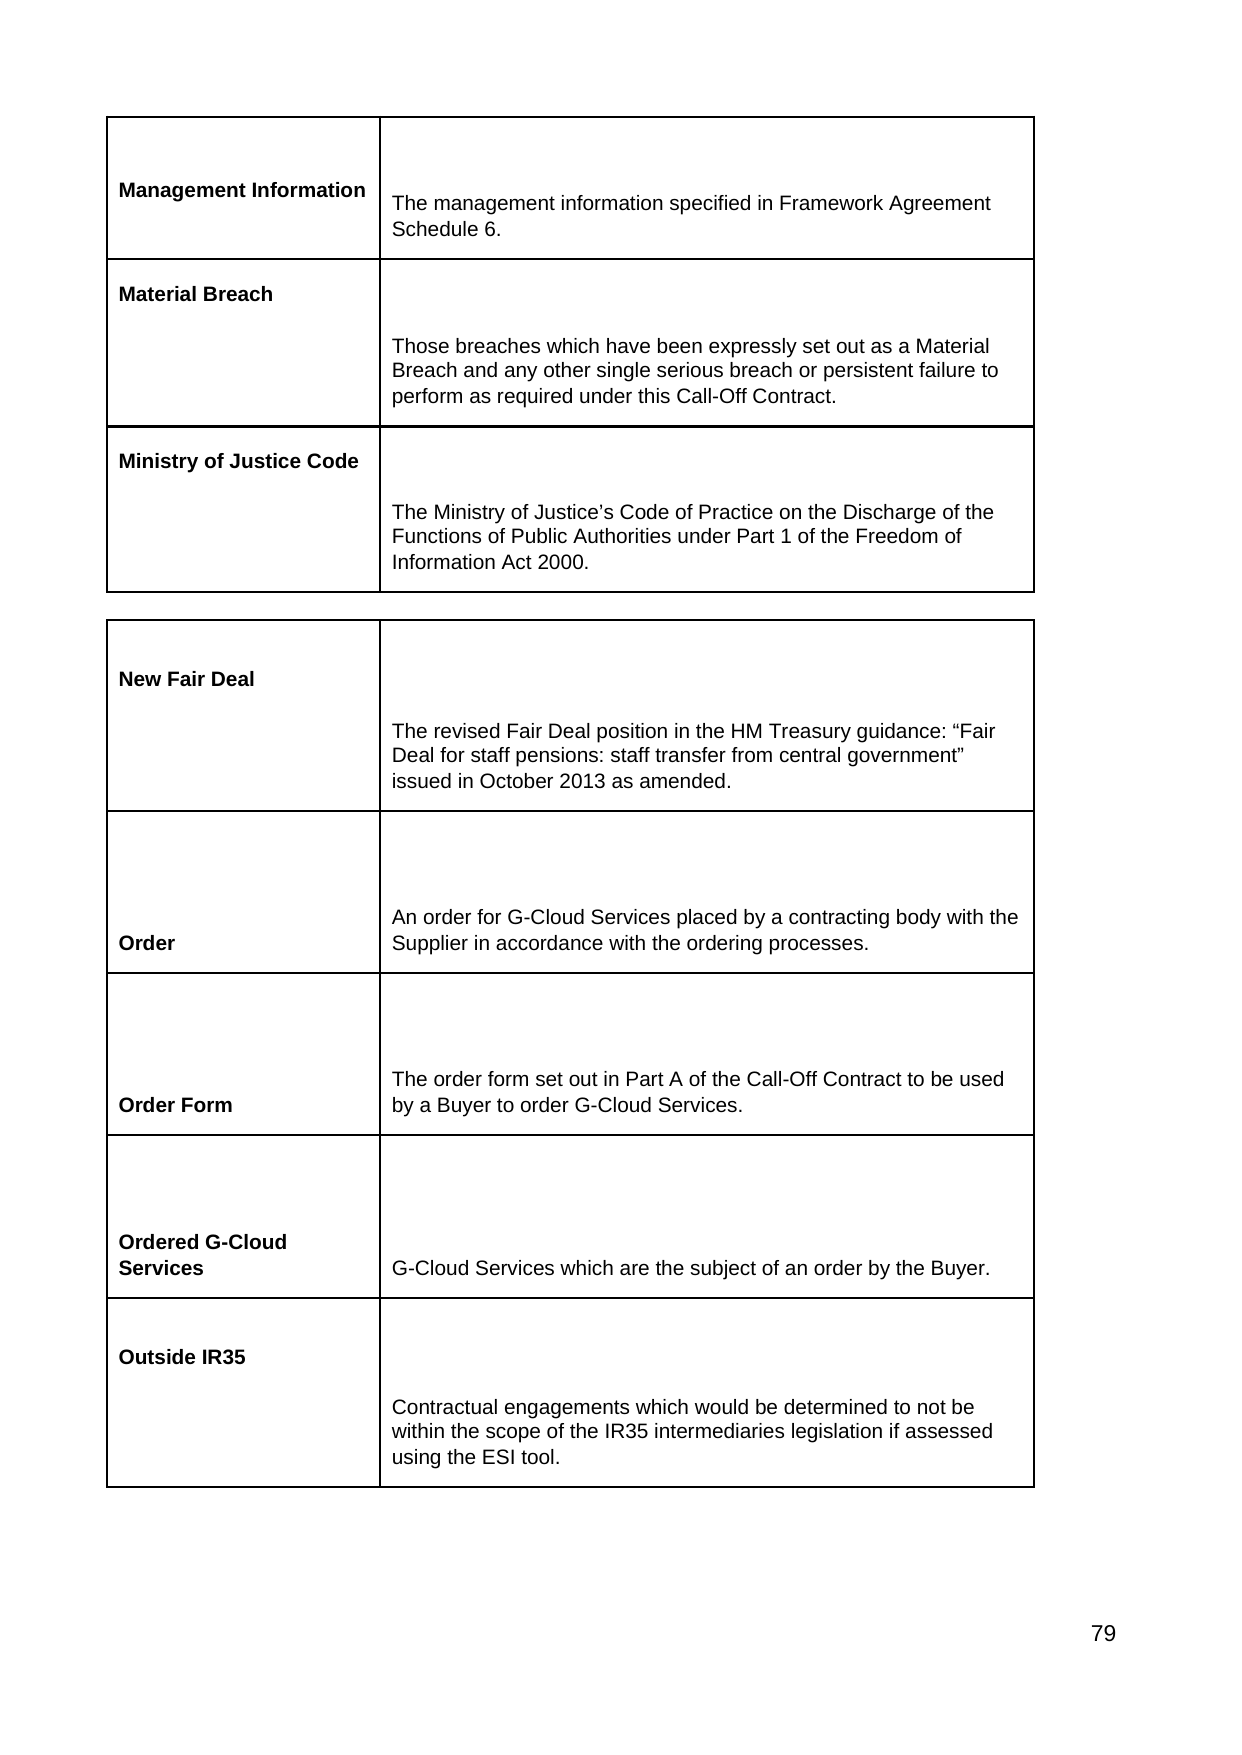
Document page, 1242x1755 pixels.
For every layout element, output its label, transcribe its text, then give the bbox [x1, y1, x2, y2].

table_cell Order Form [108, 974, 379, 1133]
table_cell Contractual engagements which would be determined to not be within the scope of the IR35 intermediaries legislation if assessed using the ESI tool. [381, 1299, 1033, 1486]
table_cell Ministry of Justice Code [108, 428, 379, 591]
table_cell The management information specified in Framework Agreement Schedule 6. [381, 118, 1033, 258]
table_cell Those breaches which have been expressly set out as a Material Breach and any other single serious breach or persistent failure to perform as required under this Call-Off Contract. [381, 260, 1033, 425]
table_cell G-Cloud Services which are the subject of an order by the Buyer. [381, 1136, 1033, 1297]
table_cell Order [108, 812, 379, 972]
table_header New Fair Deal [108, 621, 379, 810]
table_cell Material Breach [108, 260, 379, 425]
table_header The revised Fair Deal position in the HM Treasury guidance: “Fair Deal for staff pensions: staff transfer from central government” issued in October 2013 as amended. [381, 621, 1033, 810]
table_cell The order form set out in Part A of the Call-Off Contract to be used by a Buyer to order G-Cloud Services. [381, 974, 1033, 1133]
table_cell Outside IR35 [108, 1299, 379, 1486]
table_cell Management Information [108, 118, 379, 258]
table_cell An order for G-Cloud Services placed by a contracting body with the Supplier in accordance with the ordering processes. [381, 812, 1033, 972]
table_cell Ordered G-Cloud Services [108, 1136, 379, 1297]
table_cell The Ministry of Justice’s Code of Practice on the Discharge of the Functions of Public Authorities under Part 1 of the Freedom of Information Act 2000. [381, 428, 1033, 591]
